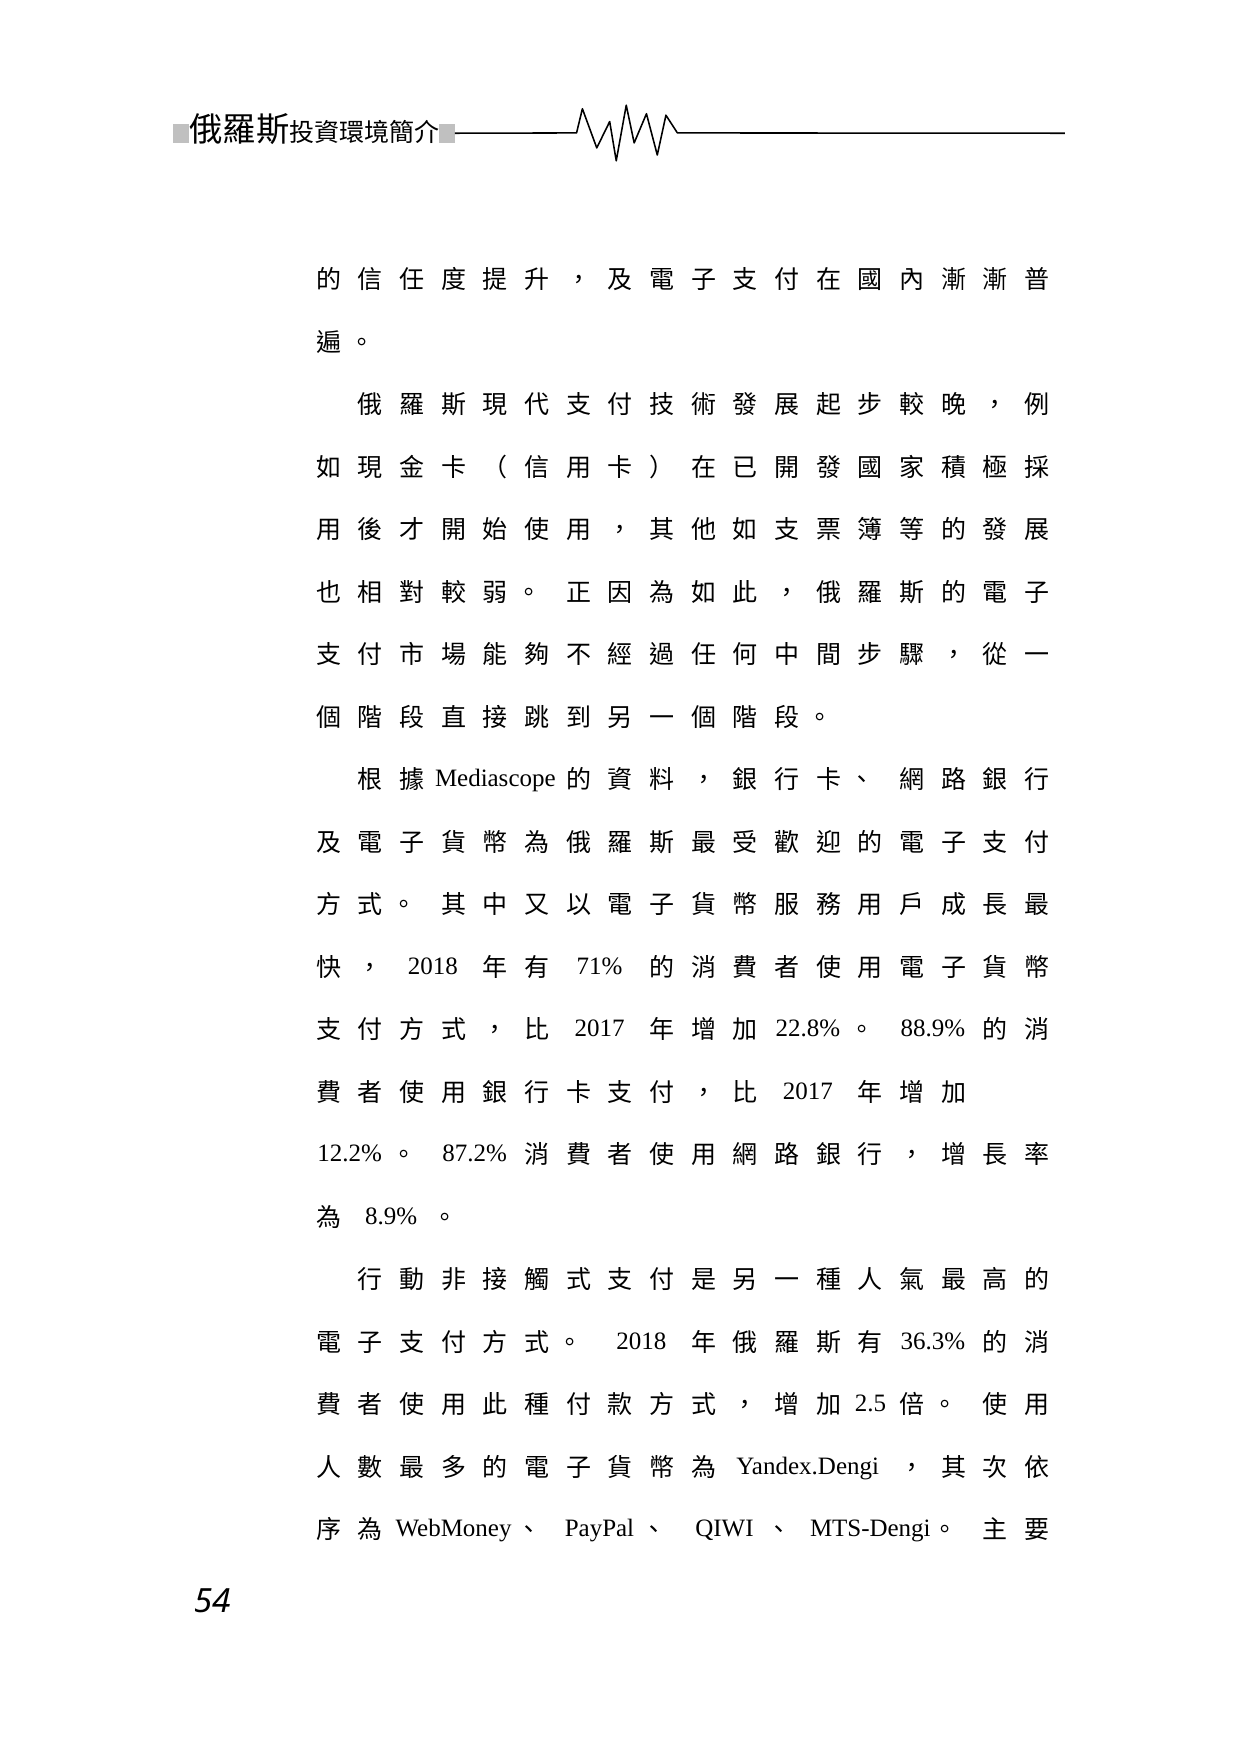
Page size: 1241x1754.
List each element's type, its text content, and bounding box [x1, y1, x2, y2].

text 行動非接觸式支付是另一種人氣最高的電子支付方式。2018年俄羅斯有36.3%的消費者使用此種付款方式，增加2.5倍。使用人數最多的電子貨幣為Yandex.Dengi，其次依序為WebMoney、PayPal、QIWI、MTS-Dengi。主要 [281, 1236, 1058, 1549]
text 根據Mediascope的資料，銀行卡、網路銀行及電子貨幣為俄羅斯最受歡迎的電子支付方式。其中又以電子貨幣服務用戶成長最快，2018年有71%的消費者使用電子貨幣支付方式，比2017年增加22.8%。88.9%的消費者使用銀行卡支付，比2017年增加12.2%。87.2%消費者使用網路銀行，增長率為8.9%。 [281, 736, 1058, 1236]
text 的信任度提升，及電子支付在國內漸漸普遍。 [281, 236, 1058, 361]
text 俄羅斯現代支付技術發展起步較晚，例如現金卡（信用卡）在已開發國家積極採用後才開始使用，其他如支票簿等的發展也相對較弱。正因為如此，俄羅斯的電子支付市場能夠不經過任何中間步驟，從一個階段直接跳到另一個階段。 [281, 361, 1058, 736]
